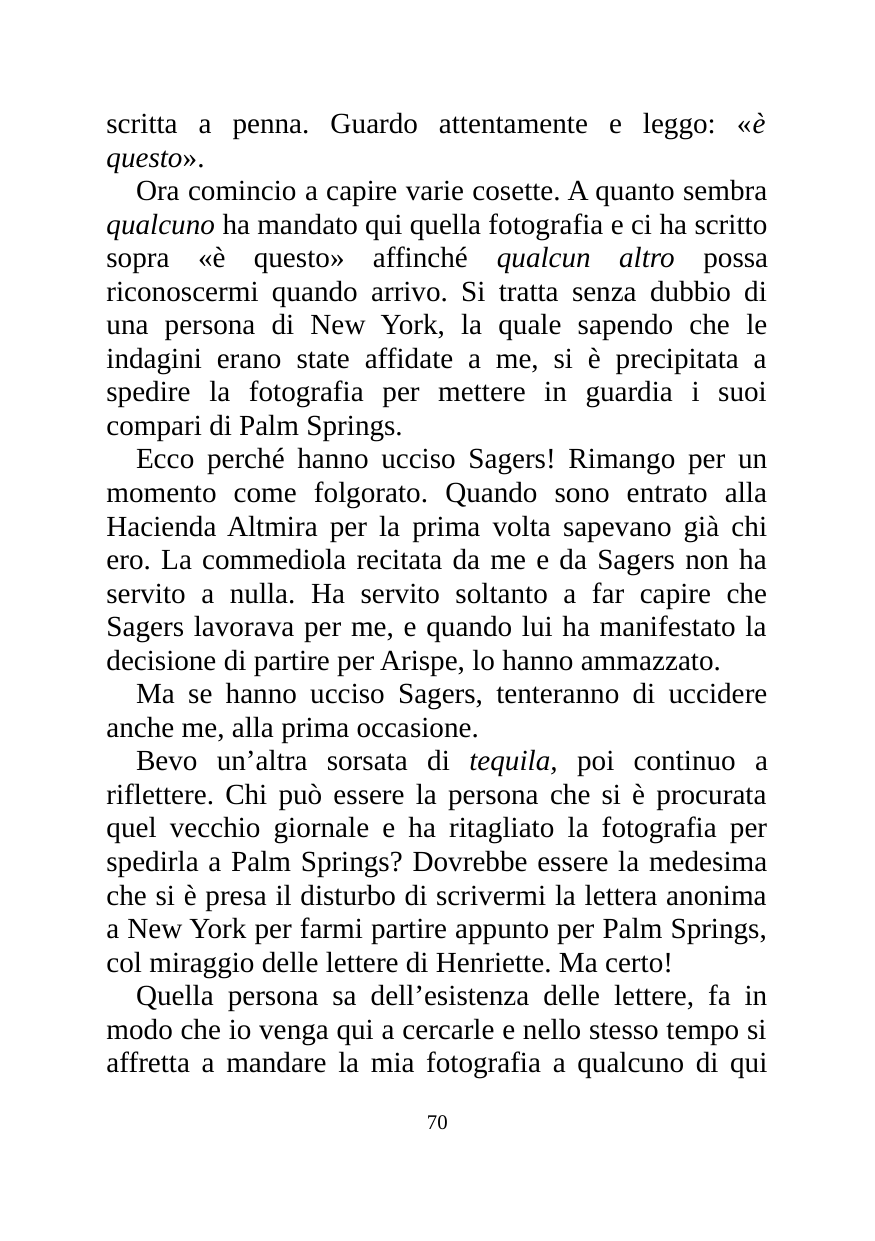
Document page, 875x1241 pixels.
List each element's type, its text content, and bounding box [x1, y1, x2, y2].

text scritta a penna. Guardo attentamente e leggo: «è questo». [106, 106, 768, 173]
text Ecco perché hanno ucciso Sagers! Rimango per un momento come folgorato. Quando sono entrato alla Hacienda Altmira per la prima volta sapevano già chi ero. La commediola recitata da me e da Sagers non ha servito a nulla. Ha servito soltanto a far capire che Sagers lavorava per me, e quando lui ha manifestato la decisione di partire per Arispe, lo hanno ammazzato. [106, 442, 768, 676]
text Quella persona sa dell’esistenza delle lettere, fa in modo che io venga qui a cercarle e nello stesso tempo si affretta a mandare la mia fotografia a qualcuno di qui [106, 978, 768, 1079]
text Ma se hanno ucciso Sagers, tenteranno di uccidere anche me, alla prima occasione. [106, 676, 768, 743]
text Bevo un’altra sorsata di tequila, poi continuo a riflettere. Chi può essere la persona che si è procurata quel vecchio giornale e ha ritagliato la fotografia per spedirla a Palm Springs? Dovrebbe essere la medesima che si è presa il disturbo di scrivermi la lettera anonima a New York per farmi partire appunto per Palm Springs, col miraggio delle lettere di Henriette. Ma certo! [106, 743, 768, 978]
text Ora comincio a capire varie cosette. A quanto sembra qualcuno ha mandato qui quella fotografia e ci ha scritto sopra «è questo» affinché qualcun altro possa riconoscermi quando arrivo. Si tratta senza dubbio di una persona di New York, la quale sapendo che le indagini erano state affidate a me, si è precipitata a spedire la fotografia per mettere in guardia i suoi compari di Palm Springs. [106, 173, 768, 442]
